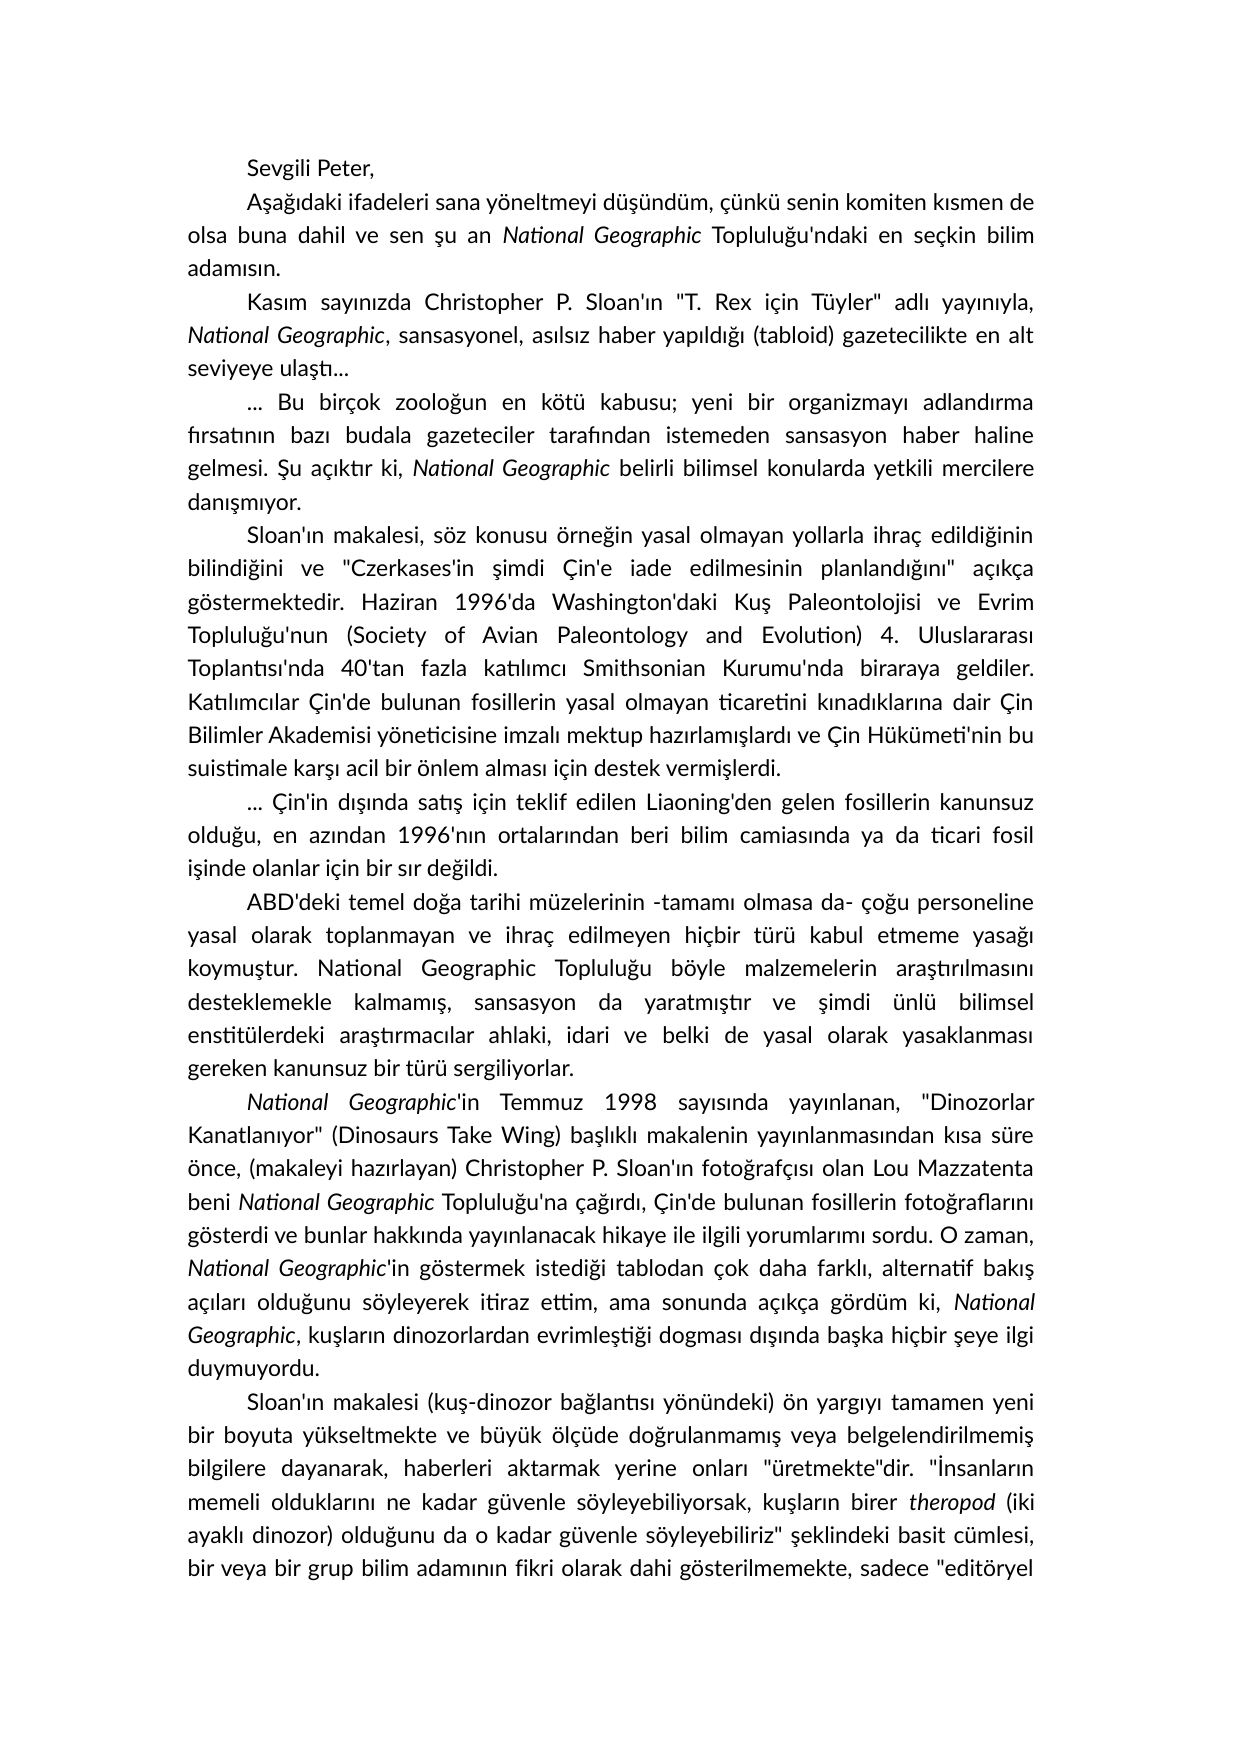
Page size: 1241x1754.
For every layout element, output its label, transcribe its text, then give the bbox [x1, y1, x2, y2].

text Kasım sayınızda Christopher P. Sloan'ın "T. Rex için Tüyler" adlı yayınıyla, National Geographic, sansasyonel, asılsız haber yapıldığı (tabloid) gazetecilikte en alt seviyeye ulaştı... [187, 283, 1035, 383]
text Aşağıdaki ifadeleri sana yöneltmeyi düşündüm, çünkü senin komiten kısmen de olsa buna dahil ve sen şu an National Geographic Topluluğu'ndaki en seçkin bilim adamısın. [187, 183, 1035, 283]
text Sloan'ın makalesi, söz konusu örneğin yasal olmayan yollarla ihraç edildiğinin bilindiğini ve "Czerkases'in şimdi Çin'e iade edilmesinin planlandığını" açıkça göstermektedir. Haziran 1996'da Washington'daki Kuş Paleontolojisi ve Evrim Topluluğu'nun (Society of Avian Paleontology and Evolution) 4. Uluslararası Toplantısı'nda 40'tan fazla katılımcı Smithsonian Kurumu'nda biraraya geldiler. Katılımcılar Çin'de bulunan fosillerin yasal olmayan ticaretini kınadıklarına dair Çin Bilimler Akademisi yöneticisine imzalı mektup hazırlamışlardı ve Çin Hükümeti'nin bu suistimale karşı acil bir önlem alması için destek vermişlerdi. [187, 517, 1035, 783]
text ... Çin'in dışında satış için teklif edilen Liaoning'den gelen fosillerin kanunsuz olduğu, en azından 1996'nın ortalarından beri bilim camiasında ya da ticari fosil işinde olanlar için bir sır değildi. [187, 783, 1035, 883]
text ABD'deki temel doğa tarihi müzelerinin -tamamı olmasa da- çoğu personeline yasal olarak toplanmayan ve ihraç edilmeyen hiçbir türü kabul etmeme yasağı koymuştur. National Geographic Topluluğu böyle malzemelerin araştırılmasını desteklemekle kalmamış, sansasyon da yaratmıştır ve şimdi ünlü bilimsel enstitülerdeki araştırmacılar ahlaki, idari ve belki de yasal olarak yasaklanması gereken kanunsuz bir türü sergiliyorlar. [187, 883, 1035, 1083]
text Sloan'ın makalesi (kuş-dinozor bağlantısı yönündeki) ön yargıyı tamamen yeni bir boyuta yükseltmekte ve büyük ölçüde doğrulanmamış veya belgelendirilmemiş bilgilere dayanarak, haberleri aktarmak yerine onları "üretmekte"dir. "İnsanların memeli olduklarını ne kadar güvenle söyleyebiliyorsak, kuşların birer theropod (iki ayaklı dinozor) olduğunu da o kadar güvenle söyleyebiliriz" şeklindeki basit cümlesi, bir veya bir grup bilim adamının fikri olarak dahi gösterilmemekte, sadece "editöryel [187, 1383, 1035, 1583]
text ... Bu birçok zooloğun en kötü kabusu; yeni bir organizmayı adlandırma fırsatının bazı budala gazeteciler tarafından istemeden sansasyon haber haline gelmesi. Şu açıktır ki, National Geographic belirli bilimsel konularda yetkili mercilere danışmıyor. [187, 383, 1035, 517]
text Sevgili Peter, [187, 150, 1035, 183]
text National Geographic'in Temmuz 1998 sayısında yayınlanan, "Dinozorlar Kanatlanıyor" (Dinosaurs Take Wing) başlıklı makalenin yayınlanmasından kısa süre önce, (makaleyi hazırlayan) Christopher P. Sloan'ın fotoğrafçısı olan Lou Mazzatenta beni National Geographic Topluluğu'na çağırdı, Çin'de bulunan fosillerin fotoğraflarını gösterdi ve bunlar hakkında yayınlanacak hikaye ile ilgili yorumlarımı sordu. O zaman, National Geographic'in göstermek istediği tablodan çok daha farklı, alternatif bakış açıları olduğunu söyleyerek itiraz ettim, ama sonunda açıkça gördüm ki, National Geographic, kuşların dinozorlardan evrimleştiği dogması dışında başka hiçbir şeye ilgi duymuyordu. [187, 1083, 1035, 1383]
